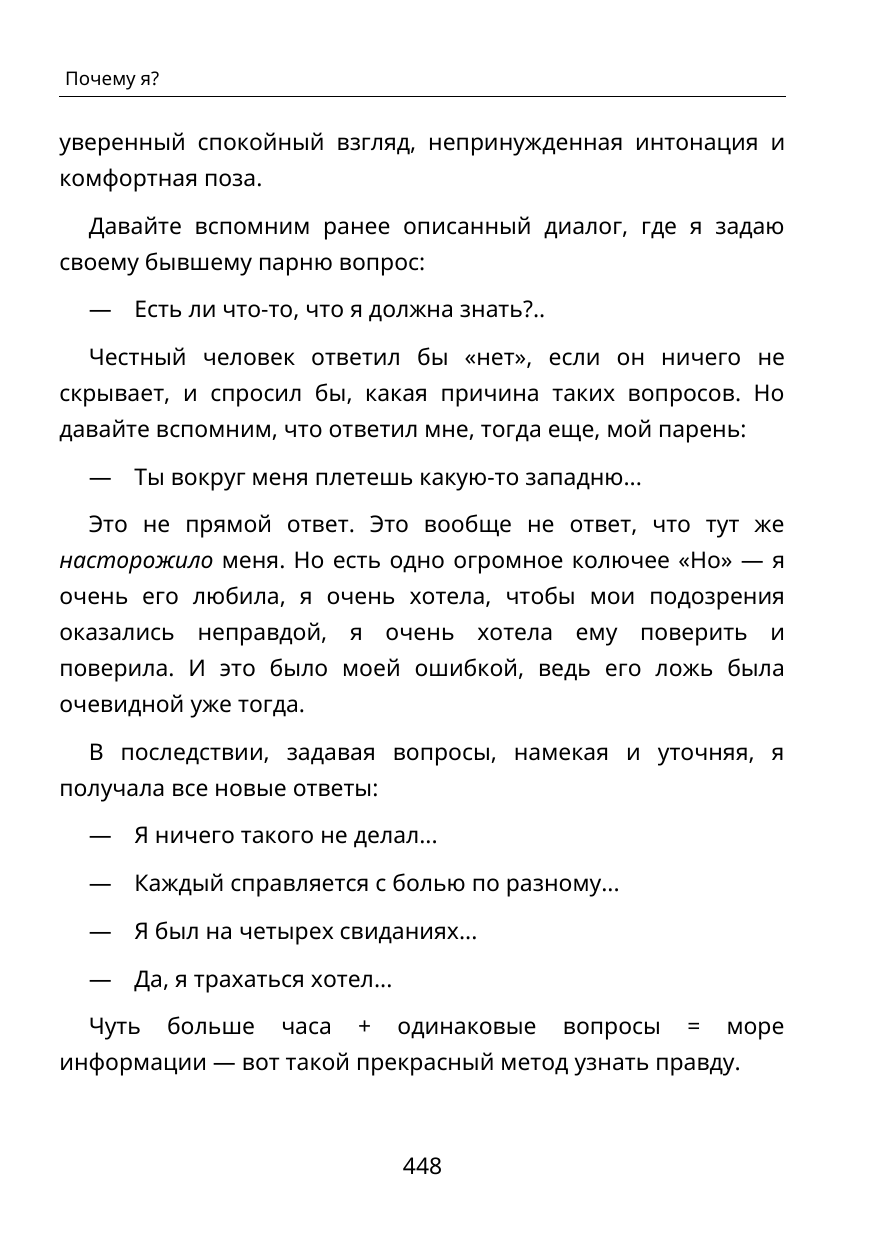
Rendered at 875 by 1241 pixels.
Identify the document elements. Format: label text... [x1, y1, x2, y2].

list Я был на четырех свиданиях... [59, 915, 786, 946]
list Ты вокруг меня плетешь какую-то западню... [59, 461, 786, 492]
text Это не прямой ответ. Это вообще не ответ, что тут же насторожило меня. Но есть одно огромное колючее «Но» — я очень его любила, я очень хотела, чтобы мои подозрения оказались неправдой, я очень хотела ему поверить и поверила. И это было моей ошибкой, ведь его ложь была очевидной уже тогда. [59, 508, 786, 719]
text Давайте вспомним ранее описанный диалог, где я задаю своему бывшему парню вопрос: [59, 210, 786, 277]
list Есть ли что-то, что я должна знать?.. [59, 293, 786, 324]
list Я ничего такого не делал... [59, 819, 786, 851]
text уверенный спокойный взгляд, непринужденная интонация и комфортная поза. [59, 126, 786, 193]
list Да, я трахаться хотел... [59, 962, 786, 994]
text В последствии, задавая вопросы, намекая и уточняя, я получала все новые ответы: [59, 736, 786, 803]
list Каждый справляется с болью по разному... [59, 867, 786, 898]
text Честный человек ответил бы «нет», если он ничего не скрывает, и спросил бы, какая причина таких вопросов. Но давайте вспомним, что ответил мне, тогда еще, мой парень: [59, 341, 786, 444]
text Чуть больше часа + одинаковые вопросы = море информации — вот такой прекрасный метод узнать правду. [59, 1010, 786, 1077]
